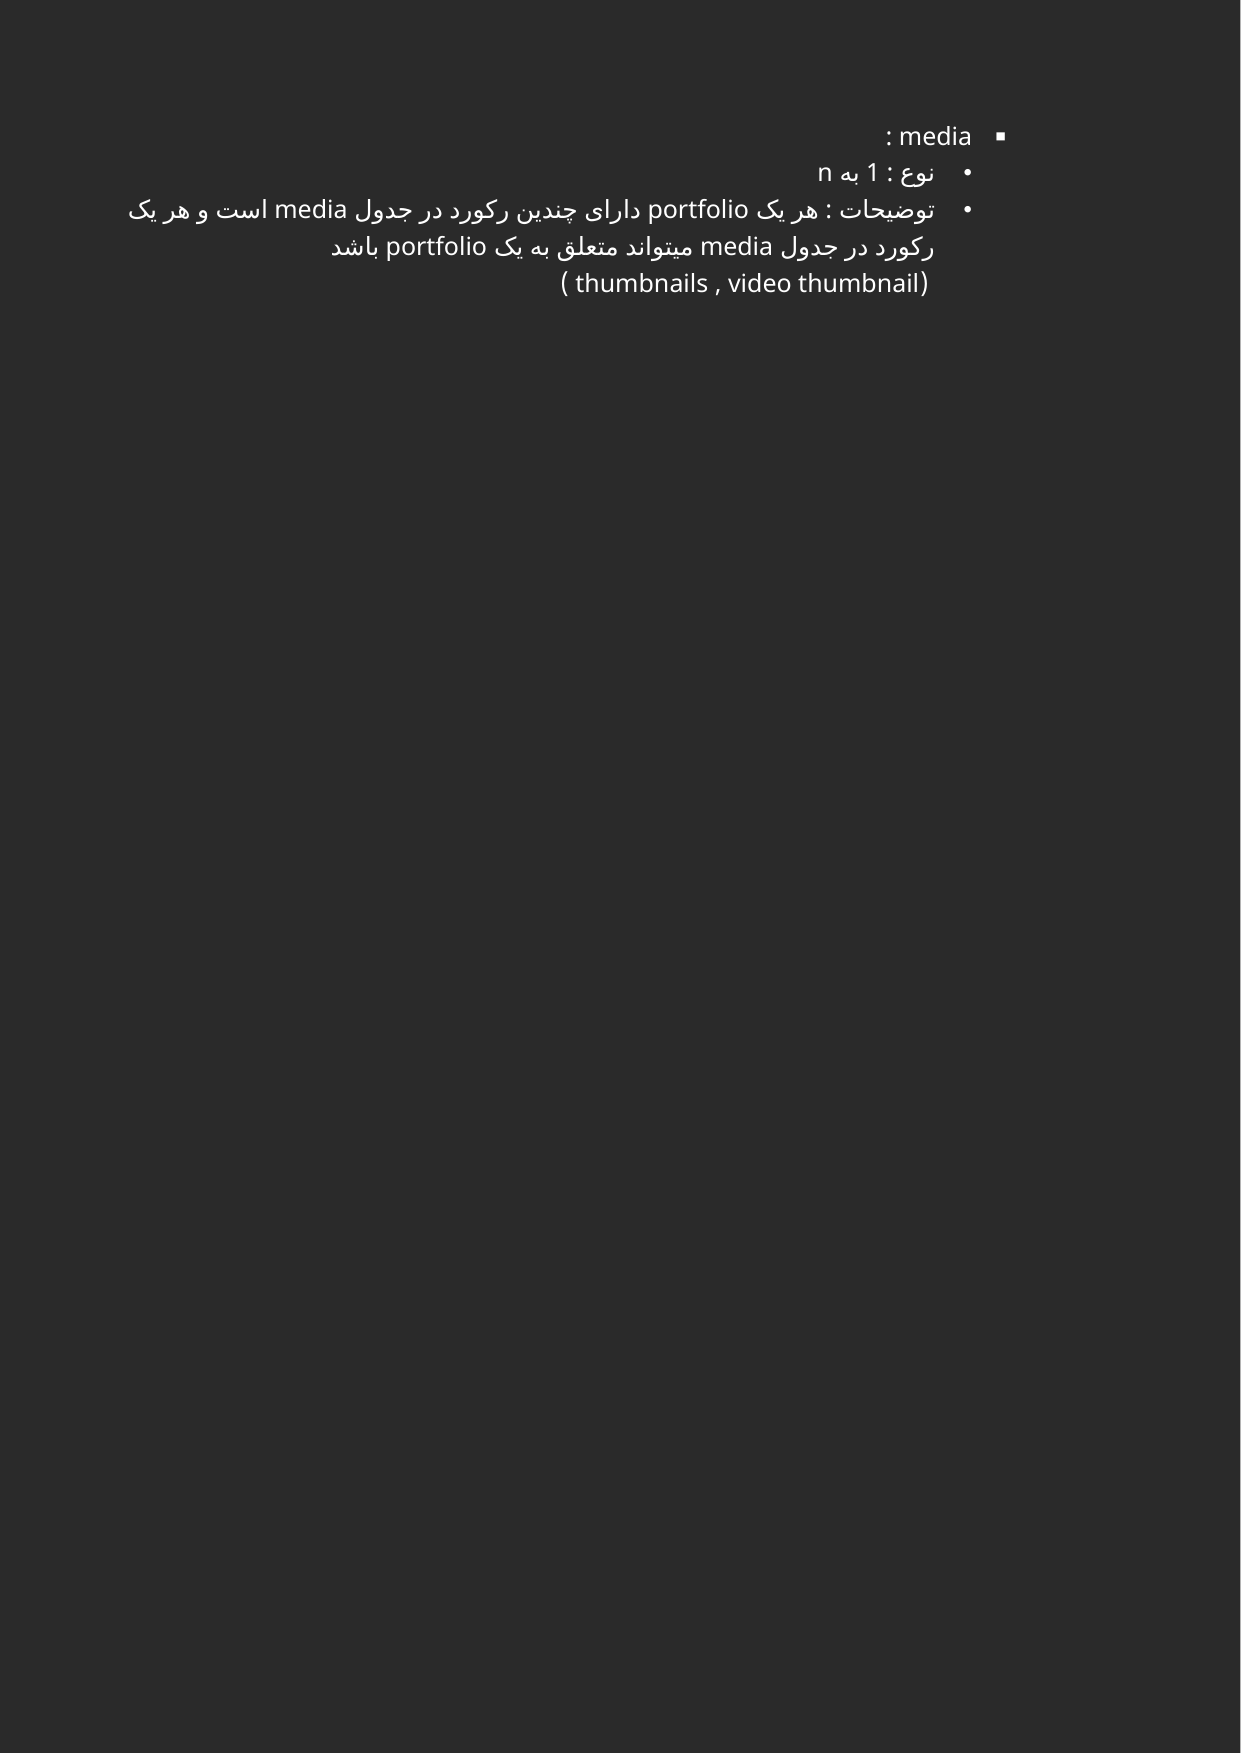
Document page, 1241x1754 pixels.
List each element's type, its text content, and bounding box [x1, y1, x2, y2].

list (thumbnails , video thumbnail ) [118, 266, 972, 303]
list نوع : 1 به n [118, 155, 972, 192]
list media : [118, 118, 1010, 155]
list توضیحات :‌ هر یک portfolio دارای چندین رکورد در جدول media است و هر یک رکورد در جدول media میتواند متعلق به یک portfolio باشد [118, 192, 972, 266]
